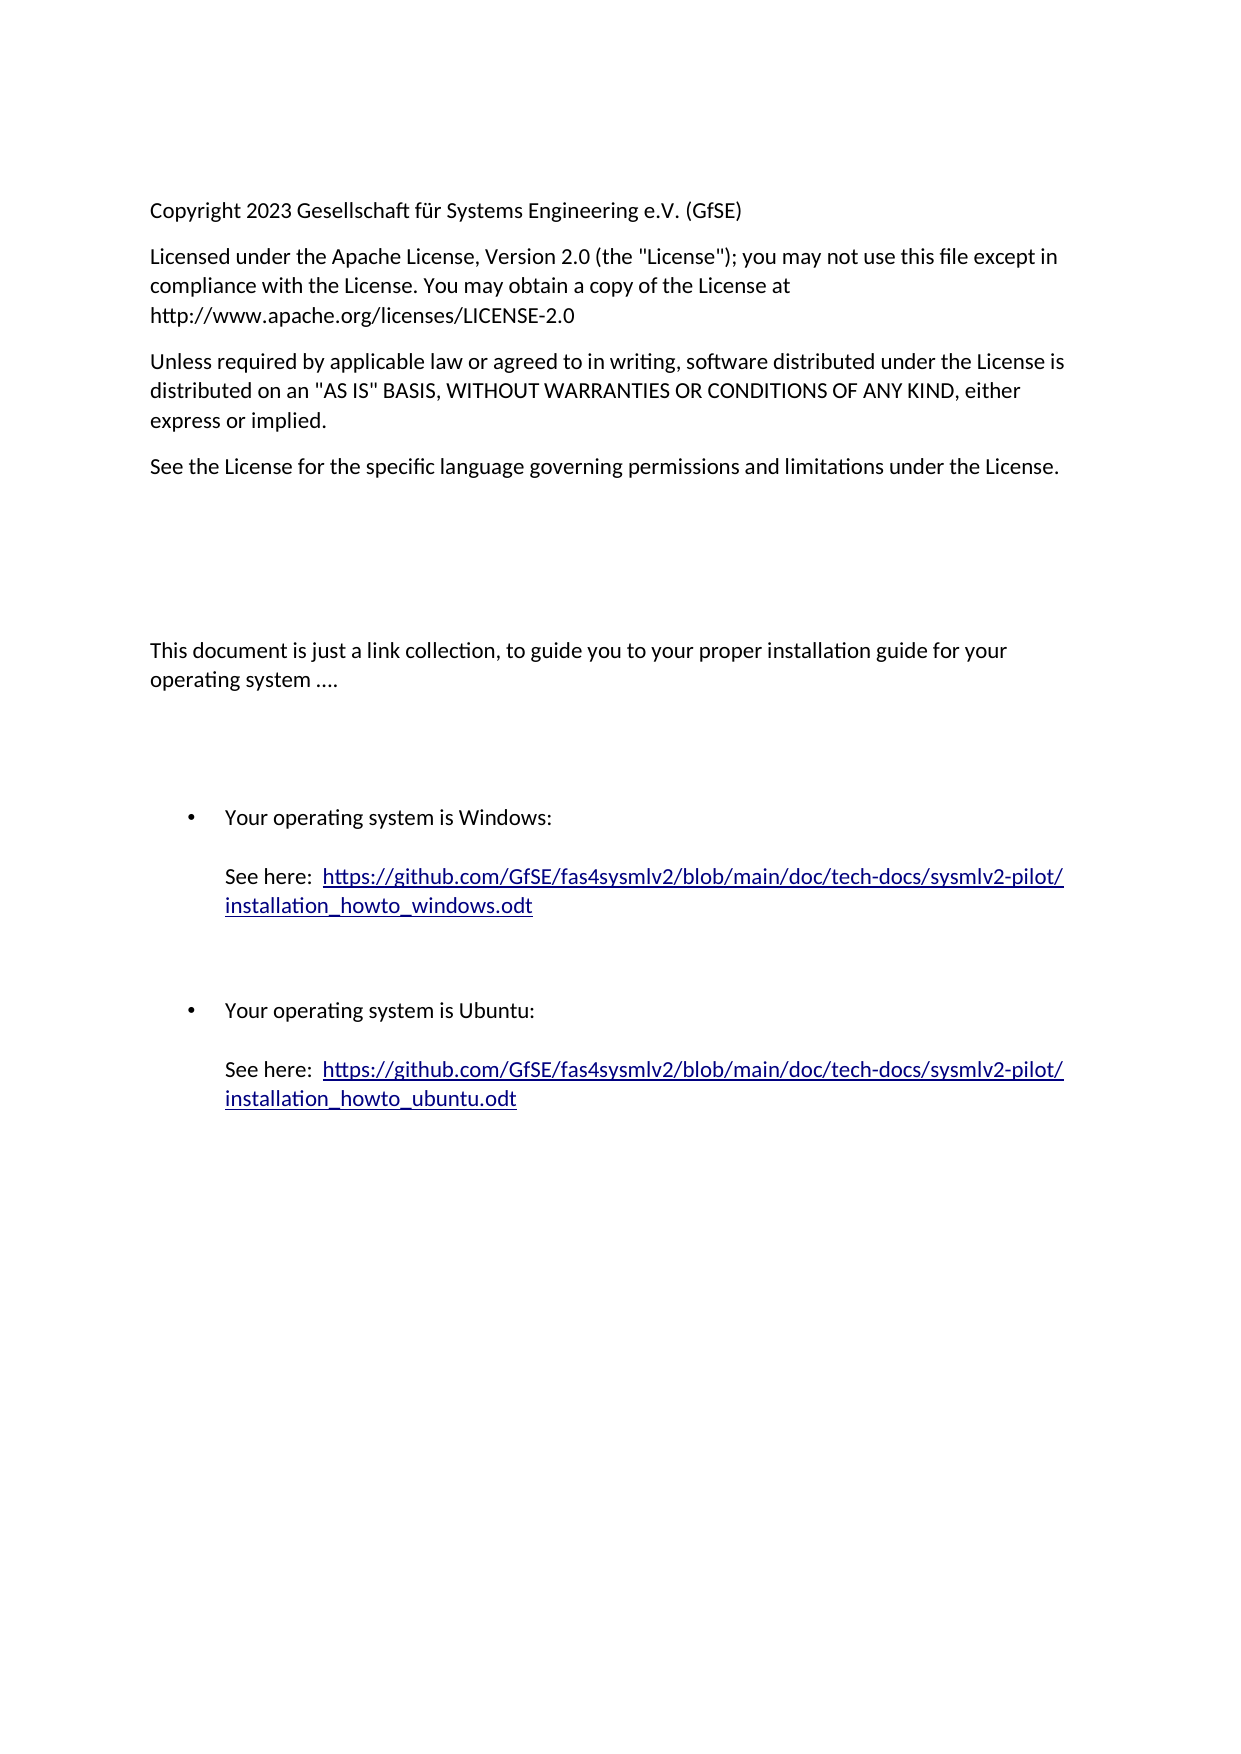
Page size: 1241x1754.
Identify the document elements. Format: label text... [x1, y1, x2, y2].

text Unless required by applicable law or agreed to in writing, software distributed under the License is distributed on an "AS IS" BASIS, WITHOUT WARRANTIES OR CONDITIONS OF ANY KIND, either express or implied. [150, 347, 1090, 434]
text Licensed under the Apache License, Version 2.0 (the "License"); you may not use this file except in compliance with the License. You may obtain a copy of the License at http://www.apache.org/licenses/LICENSE-2.0 [150, 242, 1090, 329]
text Copyright 2023 Gesellschaft für Systems Engineering e.V. (GfSE) [150, 196, 1090, 224]
text This document is just a link collection, to guide you to your proper installation guide for your operating system …. [150, 636, 1090, 694]
list Your operating system is Ubuntu: See here: https://github.com/GfSE/fas4sysmlv2/blob/main/doc/tech-docs/sysmlv2-pilot/installation_howto_ubuntu.odt [187, 996, 1090, 1113]
list Your operating system is Windows: See here: https://github.com/GfSE/fas4sysmlv2/blob/main/doc/tech-docs/sysmlv2-pilot/installation_howto_windows.odt [187, 803, 1090, 979]
text See the License for the specific language governing permissions and limitations under the License. [150, 452, 1090, 480]
